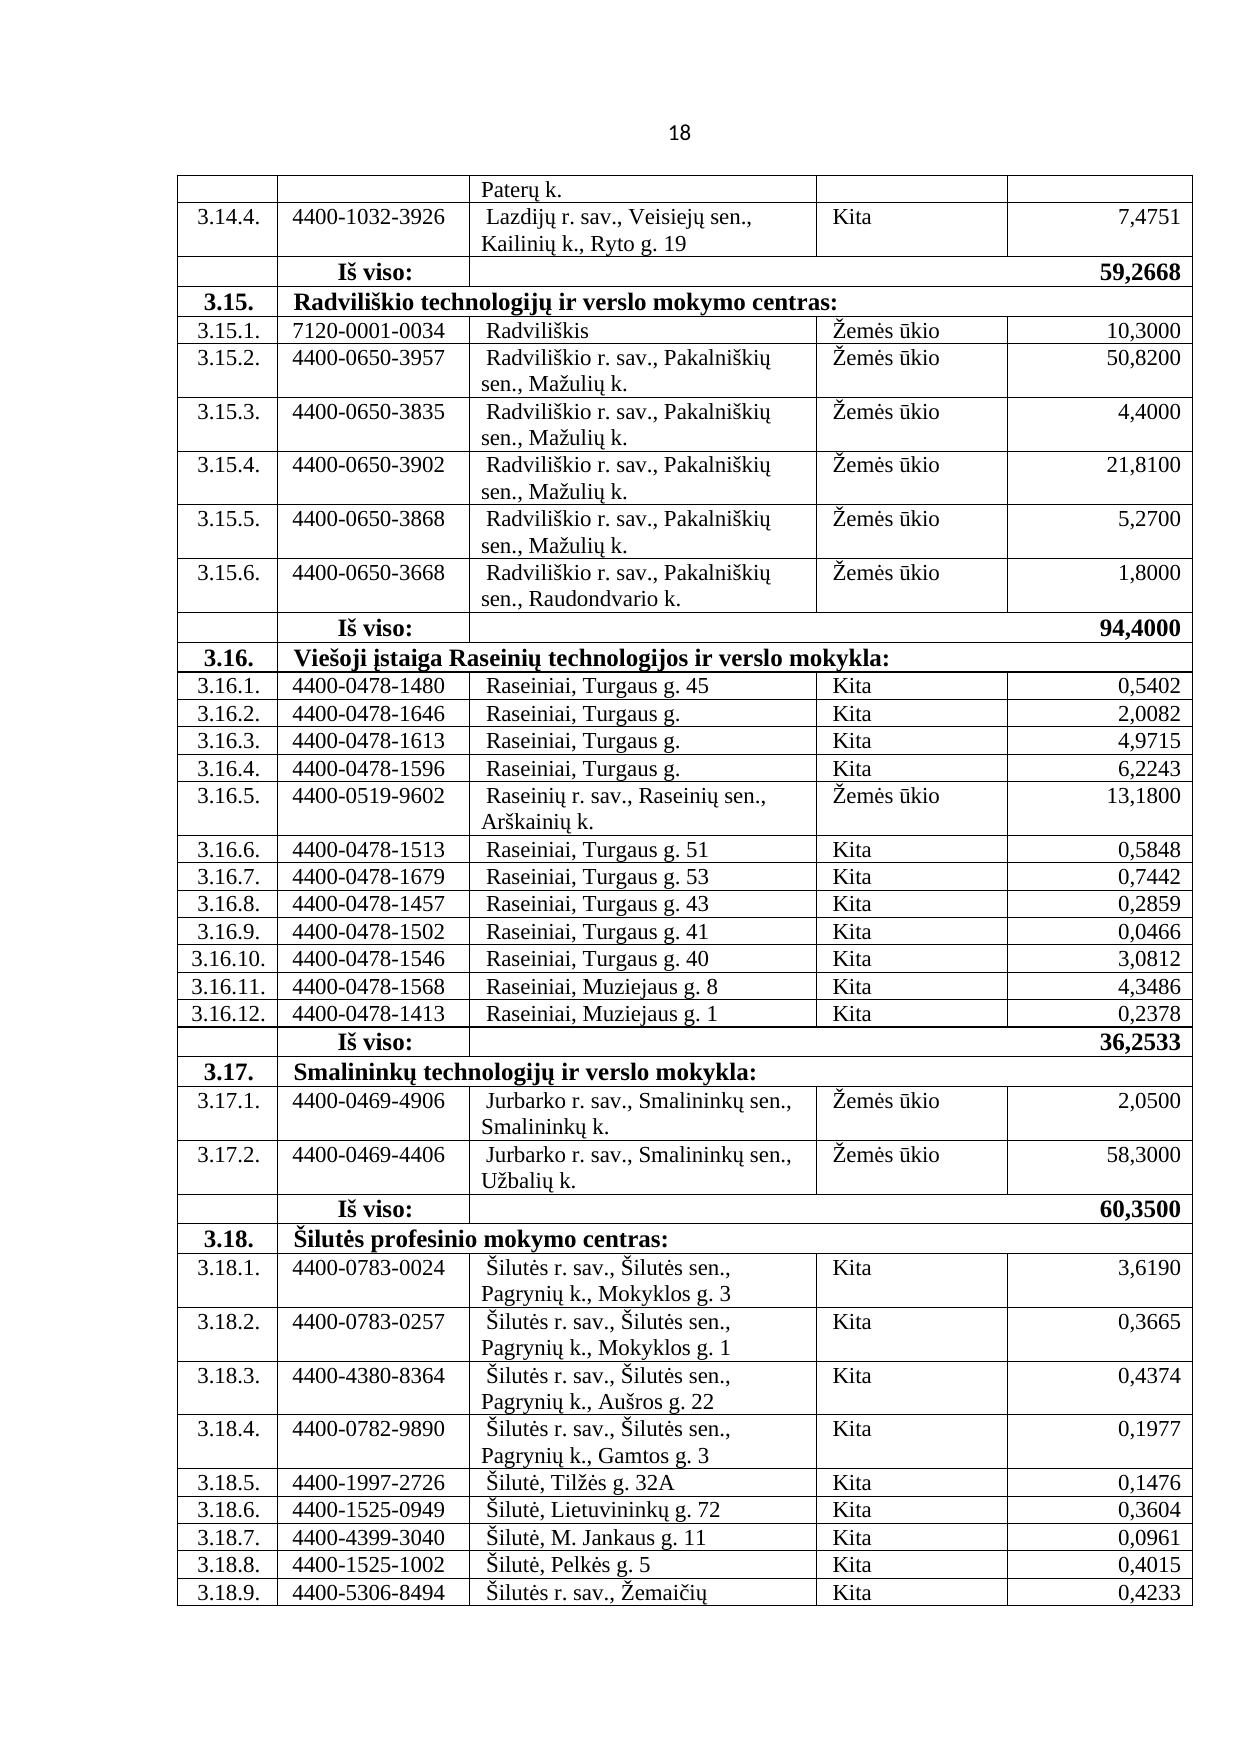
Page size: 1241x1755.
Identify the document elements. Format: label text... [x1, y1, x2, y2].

table_cell 4,4000 [1008, 398, 1192, 451]
table_cell 4,9715 [1008, 727, 1192, 753]
table_cell 4400-0783-0024 [278, 1254, 469, 1307]
table_cell Radviliškio r. sav., Pakalniškių sen., Mažulių k. [470, 452, 816, 504]
table_cell 4400-1525-1002 [278, 1551, 469, 1578]
table_cell Kita [817, 755, 1007, 781]
table_cell 0,0961 [1008, 1524, 1192, 1550]
table_cell 1,8000 [1008, 559, 1192, 612]
table_cell Kita [817, 1000, 1007, 1026]
table_cell Žemės ūkio [817, 505, 1007, 558]
table_cell 0,2859 [1008, 891, 1192, 917]
table_cell 4400-0782-9890 [278, 1415, 469, 1468]
table_cell 4400-0478-1513 [278, 836, 469, 862]
table_cell Šilutės r. sav., Šilutės sen., Pagrynių k., Mokyklos g. 1 [470, 1308, 816, 1361]
table_cell Kita [817, 1308, 1007, 1361]
table_cell 4400-0650-3668 [278, 559, 469, 612]
table_cell 2,0082 [1008, 700, 1192, 726]
table_cell Žemės ūkio [817, 344, 1007, 397]
table_cell 3.18.6. [178, 1497, 277, 1523]
table_cell 3.18.8. [178, 1551, 277, 1578]
table_cell 3.16.7. [178, 863, 277, 889]
table_cell Raseiniai, Turgaus g. [470, 727, 816, 753]
table_cell 4400-0478-1413 [278, 1000, 469, 1026]
table_cell 4400-0469-4906 [278, 1087, 469, 1140]
table_cell Kita [817, 1579, 1007, 1605]
table_cell 3.18.4. [178, 1415, 277, 1468]
table_cell 6,2243 [1008, 755, 1192, 781]
table_cell 13,1800 [1008, 782, 1192, 835]
table_cell Iš viso: [278, 1195, 469, 1223]
table_cell 3.18. [178, 1224, 277, 1253]
table_cell Kita [817, 836, 1007, 862]
table_cell Kita [817, 918, 1007, 944]
table_cell 4400-4399-3040 [278, 1524, 469, 1550]
table_cell 4400-0478-1568 [278, 973, 469, 999]
table_cell Kita [817, 1524, 1007, 1550]
table_cell Kita [817, 945, 1007, 972]
table_cell 3.15.2. [178, 344, 277, 397]
table_cell 4400-0478-1646 [278, 700, 469, 726]
table_cell Kita [817, 1469, 1007, 1496]
table_cell [178, 613, 277, 642]
table_cell Radviliškio r. sav., Pakalniškių sen., Mažulių k. [470, 344, 816, 397]
table_cell 4400-0650-3957 [278, 344, 469, 397]
table_cell 3.16.11. [178, 973, 277, 999]
table_cell Radviliškio r. sav., Pakalniškių sen., Mažulių k. [470, 505, 816, 558]
table_cell 0,5848 [1008, 836, 1192, 862]
table_cell 4,3486 [1008, 973, 1192, 999]
table_cell 4400-1997-2726 [278, 1469, 469, 1496]
table_cell 0,1977 [1008, 1415, 1192, 1468]
table_cell Šilutės profesinio mokymo centras: [278, 1224, 1192, 1253]
table_cell 4400-0783-0257 [278, 1308, 469, 1361]
table_cell 4400-0650-3868 [278, 505, 469, 558]
table_cell 4400-0519-9602 [278, 782, 469, 835]
table_cell [817, 176, 1007, 202]
table_cell Raseiniai, Turgaus g. [470, 700, 816, 726]
table_cell 2,0500 [1008, 1087, 1192, 1140]
table_cell 3.15.4. [178, 452, 277, 504]
table_cell Raseiniai, Turgaus g. [470, 755, 816, 781]
table_cell 4400-0478-1502 [278, 918, 469, 944]
table_cell Raseiniai, Turgaus g. 43 [470, 891, 816, 917]
table_cell Iš viso: [278, 613, 469, 642]
table_cell 3.15.6. [178, 559, 277, 612]
table_cell 7120-0001-0034 [278, 317, 469, 343]
table_cell Raseiniai, Turgaus g. 51 [470, 836, 816, 862]
table_cell Jurbarko r. sav., Smalininkų sen., Smalininkų k. [470, 1087, 816, 1140]
table_cell 0,3665 [1008, 1308, 1192, 1361]
table_cell 0,4015 [1008, 1551, 1192, 1578]
table_cell [278, 176, 469, 202]
table_cell 0,7442 [1008, 863, 1192, 889]
table_cell 3.14.4. [178, 203, 277, 256]
table_cell Kita [817, 891, 1007, 917]
table_cell Kita [817, 1362, 1007, 1414]
table_cell 4400-0478-1480 [278, 673, 469, 699]
table_cell Raseiniai, Turgaus g. 45 [470, 673, 816, 699]
table_cell Žemės ūkio [817, 398, 1007, 451]
table_cell 4400-1525-0949 [278, 1497, 469, 1523]
table_cell Paterų k. [470, 176, 816, 202]
table_cell Viešoji įstaiga Raseinių technologijos ir verslo mokykla: [278, 643, 1192, 671]
table_cell 58,3000 [1008, 1141, 1192, 1193]
table_cell Kita [817, 1497, 1007, 1523]
table_cell 4400-0650-3835 [278, 398, 469, 451]
table_cell 5,2700 [1008, 505, 1192, 558]
table_cell Kita [817, 1415, 1007, 1468]
table_cell 3.16.3. [178, 727, 277, 753]
table_cell 4400-0650-3902 [278, 452, 469, 504]
table_cell 4400-0478-1457 [278, 891, 469, 917]
table_cell 3,6190 [1008, 1254, 1192, 1307]
table_cell 3.17. [178, 1057, 277, 1086]
table_cell Kita [817, 1254, 1007, 1307]
table_cell Raseiniai, Turgaus g. 53 [470, 863, 816, 889]
table_cell 3.18.9. [178, 1579, 277, 1605]
table_cell Lazdijų r. sav., Veisiejų sen., Kailinių k., Ryto g. 19 [470, 203, 816, 256]
table_cell 3.16.8. [178, 891, 277, 917]
table_cell 3.16.2. [178, 700, 277, 726]
table_cell 94,4000 [470, 613, 1192, 642]
table_cell 10,3000 [1008, 317, 1192, 343]
table_cell 3.18.5. [178, 1469, 277, 1496]
table_cell Radviliškio r. sav., Pakalniškių sen., Mažulių k. [470, 398, 816, 451]
table_cell Raseiniai, Muziejaus g. 1 [470, 1000, 816, 1026]
table_cell Radviliškio r. sav., Pakalniškių sen., Raudondvario k. [470, 559, 816, 612]
table_cell Kita [817, 1551, 1007, 1578]
table_cell Žemės ūkio [817, 559, 1007, 612]
table_cell 3.16.1. [178, 673, 277, 699]
table_cell 3.17.1. [178, 1087, 277, 1140]
table_cell Raseiniai, Turgaus g. 41 [470, 918, 816, 944]
table_cell 3.18.2. [178, 1308, 277, 1361]
table_cell 4400-0478-1546 [278, 945, 469, 972]
table_cell Radviliškis [470, 317, 816, 343]
table_cell Kita [817, 700, 1007, 726]
table_cell 0,4374 [1008, 1362, 1192, 1414]
table_cell Kita [817, 203, 1007, 256]
table_cell [178, 257, 277, 286]
table_cell Kita [817, 673, 1007, 699]
table_cell [1008, 176, 1192, 202]
table_cell Šilutės r. sav., Šilutės sen., Pagrynių k., Mokyklos g. 3 [470, 1254, 816, 1307]
table_cell 0,2378 [1008, 1000, 1192, 1026]
table_cell 0,5402 [1008, 673, 1192, 699]
table_cell Radviliškio technologijų ir verslo mokymo centras: [278, 287, 1192, 316]
table_cell 4400-4380-8364 [278, 1362, 469, 1414]
table_cell 3.18.3. [178, 1362, 277, 1414]
table_cell 3,0812 [1008, 945, 1192, 972]
table_cell Šilutė, Pelkės g. 5 [470, 1551, 816, 1578]
table_cell 3.16.6. [178, 836, 277, 862]
table_cell 3.18.7. [178, 1524, 277, 1550]
table_cell Iš viso: [278, 257, 469, 286]
table_cell 3.17.2. [178, 1141, 277, 1193]
table_cell 3.16.5. [178, 782, 277, 835]
table_cell Šilutės r. sav., Šilutės sen., Pagrynių k., Aušros g. 22 [470, 1362, 816, 1414]
table_cell Šilutės r. sav., Žemaičių [470, 1579, 816, 1605]
table_cell 0,4233 [1008, 1579, 1192, 1605]
table_cell Kita [817, 973, 1007, 999]
table_cell 3.16.10. [178, 945, 277, 972]
table_cell 36,2533 [470, 1028, 1192, 1056]
table_cell 60,3500 [470, 1195, 1192, 1223]
table_cell 4400-0469-4406 [278, 1141, 469, 1193]
table_cell [178, 1028, 277, 1056]
table_cell 3.16. [178, 643, 277, 671]
table_cell 3.15. [178, 287, 277, 316]
table_cell Žemės ūkio [817, 452, 1007, 504]
table_cell 50,8200 [1008, 344, 1192, 397]
table_cell [178, 1195, 277, 1223]
table_cell Smalininkų technologijų ir verslo mokykla: [278, 1057, 1192, 1086]
table_cell 21,8100 [1008, 452, 1192, 504]
table_cell Šilutės r. sav., Šilutės sen., Pagrynių k., Gamtos g. 3 [470, 1415, 816, 1468]
table_cell Jurbarko r. sav., Smalininkų sen., Užbalių k. [470, 1141, 816, 1193]
table_cell Žemės ūkio [817, 317, 1007, 343]
table_cell Raseiniai, Turgaus g. 40 [470, 945, 816, 972]
table_cell 7,4751 [1008, 203, 1192, 256]
table_cell Šilutė, Lietuvininkų g. 72 [470, 1497, 816, 1523]
table_cell Šilutė, M. Jankaus g. 11 [470, 1524, 816, 1550]
table_cell 3.16.9. [178, 918, 277, 944]
table_cell Raseinių r. sav., Raseinių sen., Arškainių k. [470, 782, 816, 835]
table_cell 4400-0478-1613 [278, 727, 469, 753]
table_cell Žemės ūkio [817, 1087, 1007, 1140]
table_cell Kita [817, 727, 1007, 753]
table_cell [178, 176, 277, 202]
table_cell 4400-5306-8494 [278, 1579, 469, 1605]
table_cell 0,0466 [1008, 918, 1192, 944]
table_cell 0,3604 [1008, 1497, 1192, 1523]
table_cell 4400-0478-1596 [278, 755, 469, 781]
table_cell 3.18.1. [178, 1254, 277, 1307]
table_cell 0,1476 [1008, 1469, 1192, 1496]
table_cell 3.15.5. [178, 505, 277, 558]
table_cell Kita [817, 863, 1007, 889]
table_cell Iš viso: [278, 1028, 469, 1056]
table_cell 4400-1032-3926 [278, 203, 469, 256]
table_cell 3.15.1. [178, 317, 277, 343]
table_cell Raseiniai, Muziejaus g. 8 [470, 973, 816, 999]
table_cell 3.16.12. [178, 1000, 277, 1026]
table_cell 3.16.4. [178, 755, 277, 781]
table_cell Žemės ūkio [817, 1141, 1007, 1193]
table_cell 59,2668 [470, 257, 1192, 286]
table_cell 3.15.3. [178, 398, 277, 451]
table_cell 4400-0478-1679 [278, 863, 469, 889]
table_cell Žemės ūkio [817, 782, 1007, 835]
table_cell Šilutė, Tilžės g. 32A [470, 1469, 816, 1496]
